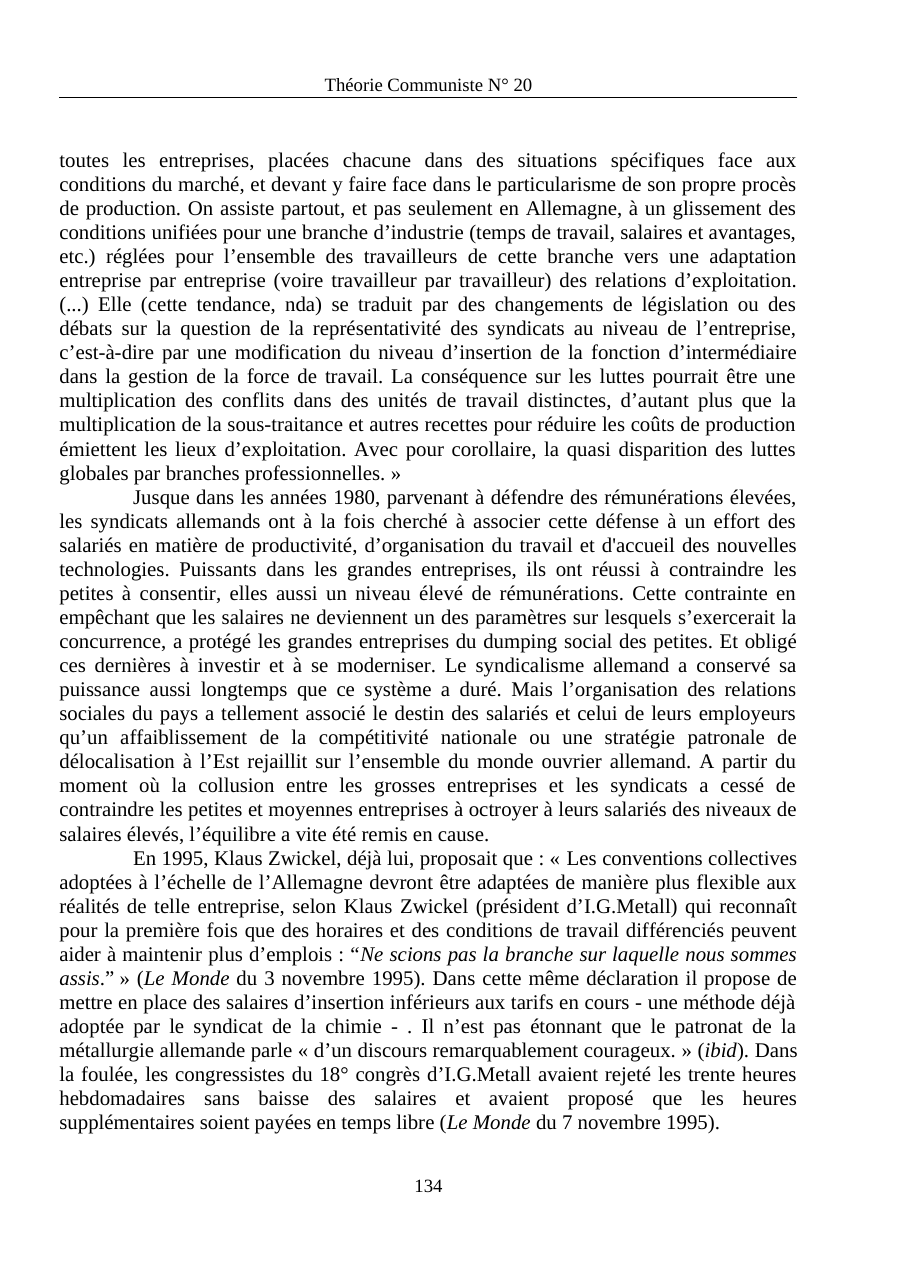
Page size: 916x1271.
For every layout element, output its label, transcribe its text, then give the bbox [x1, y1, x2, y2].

text Jusque dans les années 1980, parvenant à défendre des rémunérations élevées, les syndicats allemands ont à la fois cherché à associer cette défense à un effort des salariés en matière de productivité, d’organisation du travail et d'accueil des nouvelles technologies. Puissants dans les grandes entreprises, ils ont réussi à contraindre les petites à consentir, elles aussi un niveau élevé de rémunérations. Cette contrainte en empêchant que les salaires ne deviennent un des paramètres sur lesquels s’exercerait la concurrence, a protégé les grandes entreprises du dumping social des petites. Et obligé ces dernières à investir et à se moderniser. Le syndicalisme allemand a conservé sa puissance aussi longtemps que ce système a duré. Mais l’organisation des relations sociales du pays a tellement associé le destin des salariés et celui de leurs employeurs qu’un affaiblissement de la compétitivité nationale ou une stratégie patronale de délocalisation à l’Est rejaillit sur l’ensemble du monde ouvrier allemand. A partir du moment où la collusion entre les grosses entreprises et les syndicats a cessé de contraindre les petites et moyennes entreprises à octroyer à leurs salariés des niveaux de salaires élevés, l’équilibre a vite été remis en cause. [59, 484, 797, 846]
text toutes les entreprises, placées chacune dans des situations spécifiques face aux conditions du marché, et devant y faire face dans le particularisme de son propre procès de production. On assiste partout, et pas seulement en Allemagne, à un glissement des conditions unifiées pour une branche d’industrie (temps de travail, salaires et avantages, etc.) réglées pour l’ensemble des travailleurs de cette branche vers une adaptation entreprise par entreprise (voire travailleur par travailleur) des relations d’exploitation.(...) Elle (cette tendance, nda) se traduit par des changements de législation ou des débats sur la question de la représentativité des syndicats au niveau de l’entreprise, c’est-à-dire par une modification du niveau d’insertion de la fonction d’intermédiaire dans la gestion de la force de travail. La conséquence sur les luttes pourrait être une multiplication des conflits dans des unités de travail distinctes, d’autant plus que la multiplication de la sous-traitance et autres recettes pour réduire les coûts de production émiettent les lieux d’exploitation. Avec pour corollaire, la quasi disparition des luttes globales par branches professionnelles. » [59, 148, 797, 484]
text En 1995, Klaus Zwickel, déjà lui, proposait que : « Les conventions collectives adoptées à l’échelle de l’Allemagne devront être adaptées de manière plus flexible aux réalités de telle entreprise, selon Klaus Zwickel (président d’I.G.Metall) qui reconnaît pour la première fois que des horaires et des conditions de travail différenciés peuvent aider à maintenir plus d’emplois : “Ne scions pas la branche sur laquelle nous sommes assis.” » (Le Monde du 3 novembre 1995). Dans cette même déclaration il propose de mettre en place des salaires d’insertion inférieurs aux tarifs en cours - une méthode déjà adoptée par le syndicat de la chimie - . Il n’est pas étonnant que le patronat de la métallurgie allemande parle « d’un discours remarquablement courageux. » (ibid). Dans la foulée, les congressistes du 18° congrès d’I.G.Metall avaient rejeté les trente heures hebdomadaires sans baisse des salaires et avaient proposé que les heures supplémentaires soient payées en temps libre (Le Monde du 7 novembre 1995). [59, 846, 797, 1134]
